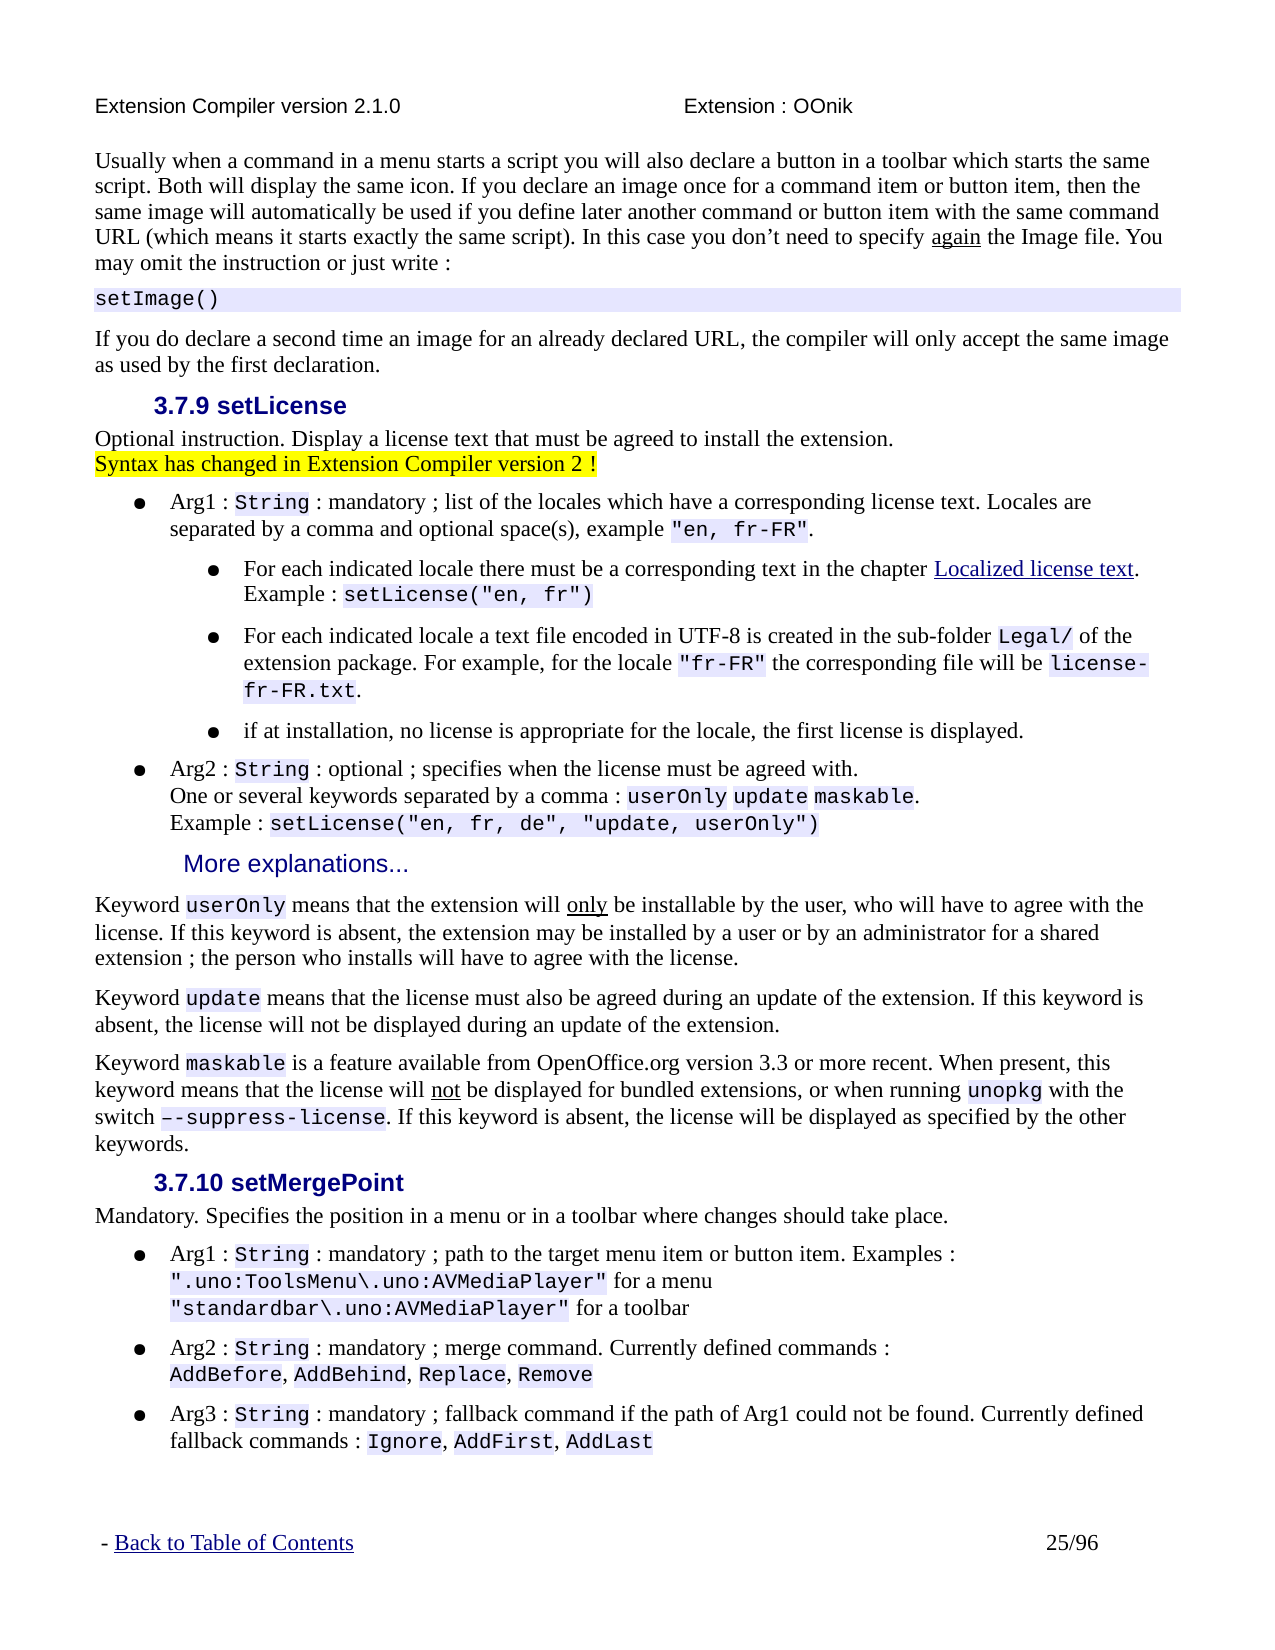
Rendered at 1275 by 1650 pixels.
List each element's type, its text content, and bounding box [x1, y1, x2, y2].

subtitle setMergePoint [153, 1169, 1181, 1197]
text Mandatory. Specifies the position in a menu or in a toolbar where changes should take place. [94, 1203, 1181, 1228]
list Arg1 : String : mandatory ; path to the target menu item or button item. Examples : ".uno:ToolsMenu\.uno:AVMediaPlayer" for a menu "standardbar\.uno:AVMediaPlayer" for a toolbar [132, 1241, 1181, 1322]
text If you do declare a second time an image for an already declared URL, the compiler will only accept the same image as used by the first declaration. [94, 326, 1181, 377]
text Keyword maskable is a feature available from OpenOffice.org version 3.3 or more recent. When present, this keyword means that the license will not be displayed for bundled extensions, or when running unopkg with the switch –-suppress-license. If this keyword is absent, the license will be displayed as specified by the other keywords. [94, 1050, 1181, 1156]
text Optional instruction. Display a license text that must be agreed to install the extension. Syntax has changed in Extension Compiler version 2 ! [94, 426, 1181, 477]
list if at installation, no license is appropriate for the locale, the first license is displayed. [206, 718, 1181, 744]
text Keyword update means that the license must also be agreed during an update of the extension. If this keyword is absent, the license will not be displayed during an update of the extension. [94, 985, 1181, 1037]
subtitle More explanations... [183, 850, 1181, 878]
text Usually when a command in a menu starts a script you will also declare a button in a toolbar which starts the same script. Both will display the same icon. If you declare an image once for a command item or button item, then the same image will automatically be used if you define later another command or button item with the same command URL (which means it starts exactly the same script). In this case you don’t need to specify again the Image file. You may omit the instruction or just write : [94, 147, 1181, 275]
subtitle setLicense [153, 392, 1181, 420]
list For each indicated locale there must be a corresponding text in the chapter Localized license text. Example : setLicense("en, fr") [206, 556, 1181, 608]
list Arg2 : String : optional ; specifies when the license must be agreed with. One or several keywords separated by a comma : userOnly update maskable. Example : setLicense("en, fr, de", "update, userOnly") [132, 756, 1181, 837]
text Keyword userOnly means that the extension will only be installable by the user, who will have to agree with the license. If this keyword is absent, the extension may be installed by a user or by an administrator for a shared extension ; the person who installs will have to agree with the license. [94, 892, 1181, 970]
list Arg3 : String : mandatory ; fallback command if the path of Arg1 could not be found. Currently defined fallback commands : Ignore, AddFirst, AddLast [132, 1401, 1181, 1455]
list Arg2 : String : mandatory ; merge command. Currently defined commands : AddBefore, AddBehind, Replace, Remove [132, 1334, 1181, 1388]
text setImage() [94, 288, 1181, 312]
list For each indicated locale a text file encoded in UTF-8 is created in the sub-folder Legal/ of the extension package. For example, for the locale "fr-FR" the corresponding file will be license-fr-FR.txt. [206, 623, 1181, 704]
list Arg1 : String : mandatory ; list of the locales which have a corresponding license text. Locales are separated by a comma and optional space(s), example "en, fr-FR". [132, 489, 1181, 543]
